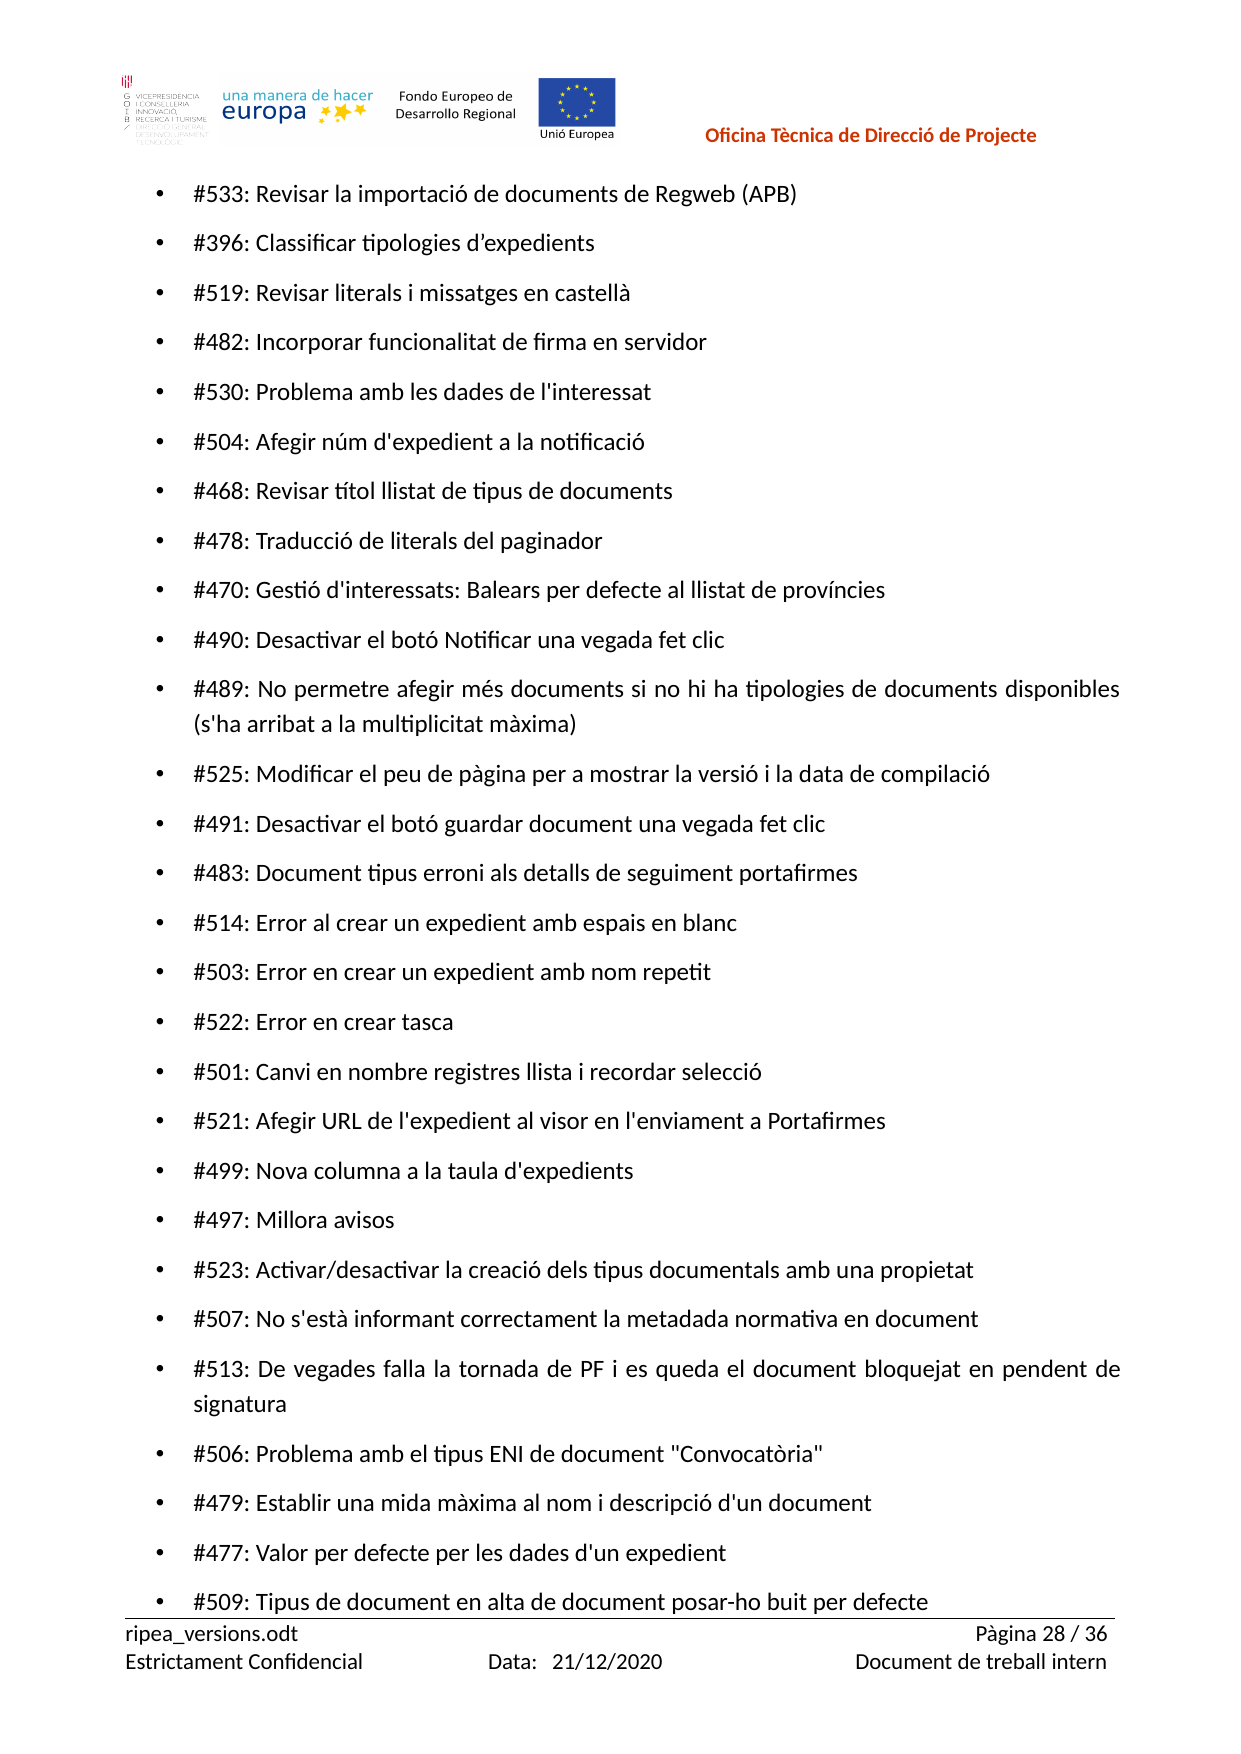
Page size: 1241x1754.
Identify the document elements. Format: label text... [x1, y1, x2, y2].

list #523: Activar/desactivar la creació dels tipus documentals amb una propietat [156, 1254, 1122, 1284]
list #478: Traducció de literals del paginador [156, 525, 1122, 555]
list #501: Canvi en nombre registres llista i recordar selecció [156, 1056, 1122, 1086]
list #503: Error en crear un expedient amb nom repetit [156, 956, 1122, 987]
list #530: Problema amb les dades de l'interessat [156, 376, 1122, 407]
list #525: Modificar el peu de pàgina per a mostrar la versió i la data de compilació [156, 758, 1122, 789]
list #507: No s'està informant correctament la metadada normativa en document [156, 1303, 1122, 1334]
list #499: Nova columna a la taula d'expedients [156, 1155, 1122, 1185]
list #509: Tipus de document en alta de document posar-ho buit per defecte [156, 1586, 1122, 1617]
list #483: Document tipus erroni als detalls de seguiment portafirmes [156, 857, 1122, 888]
list #497: Millora avisos [156, 1204, 1122, 1235]
picture [219, 73, 621, 147]
list #513: De vegades falla la tornada de PF i es queda el document bloquejat en pendent de signatura [156, 1353, 1122, 1419]
list #482: Incorporar funcionalitat de firma en servidor [156, 326, 1122, 357]
list #519: Revisar literals i missatges en castellà [156, 277, 1122, 307]
list #479: Establir una mida màxima al nom i descripció d'un document [156, 1487, 1122, 1518]
list #396: Classificar tipologies d’expedients [156, 227, 1122, 258]
list #514: Error al crear un expedient amb espais en blanc [156, 907, 1122, 937]
list #470: Gestió d'interessats: Balears per defecte al llistat de províncies [156, 574, 1122, 605]
list #468: Revisar títol llistat de tipus de documents [156, 475, 1122, 506]
list #521: Afegir URL de l'expedient al visor en l'enviament a Portafirmes [156, 1105, 1122, 1136]
list #533: Revisar la importació de documents de Regweb (APB) [156, 178, 1122, 208]
list #504: Afegir núm d'expedient a la notificació [156, 426, 1122, 456]
list #491: Desactivar el botó guardar document una vegada fet clic [156, 808, 1122, 838]
list #506: Problema amb el tipus ENI de document "Convocatòria" [156, 1438, 1122, 1468]
picture [118, 73, 213, 147]
list #522: Error en crear tasca [156, 1006, 1122, 1037]
list #477: Valor per defecte per les dades d'un expedient [156, 1537, 1122, 1567]
list #490: Desactivar el botó Notificar una vegada fet clic [156, 624, 1122, 654]
list #489: No permetre afegir més documents si no hi ha tipologies de documents disponibles (s'ha arribat a la multiplicitat màxima) [156, 673, 1122, 739]
